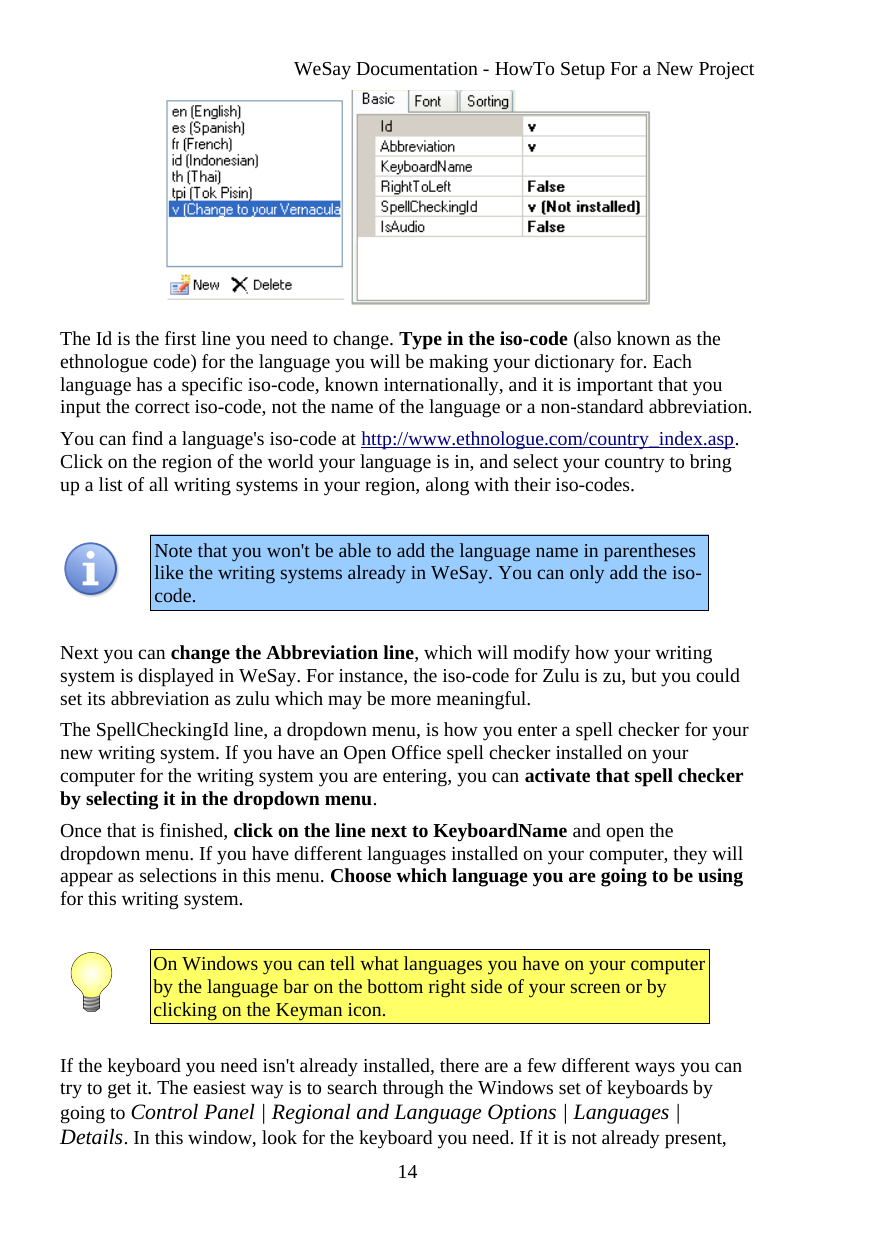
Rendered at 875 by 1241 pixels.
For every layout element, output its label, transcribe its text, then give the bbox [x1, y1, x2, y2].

text Note that you won't be able to add the language name in parentheses like the writing systems already in WeSay. You can only add the iso-code. [151, 536, 708, 610]
text Once that is finished, click on the line next to KeyboardName and open the dropdown menu. If you have different languages installed on your computer, they will appear as selections in this menu. Choose which language you are going to be using for this writing system. [60, 819, 754, 910]
text The SpellCheckingId line, a dropdown menu, is how you enter a spell checker for your new writing system. If you have an Open Office spell checker installed on your computer for the writing system you are entering, you can activate that spell checker by selecting it in the dropdown menu. [60, 718, 754, 810]
picture [164, 90, 651, 305]
text Next you can change the Abbreviation line, which will modify how your writing system is displayed in WeSay. For instance, the iso-code for Zulu is zu, but you could set its abbreviation as zulu which may be more meaningful. [60, 641, 754, 709]
picture [60, 538, 121, 599]
text If the keyboard you need isn't already installed, there are a few different ways you can try to get it. The easiest way is to search through the Windows set of keyboards by going to Control Panel | Regional and Language Options | Languages | Details. In this window, look for the keyboard you need. If it is not already present, [60, 1053, 754, 1149]
text The Id is the first line you need to change. Type in the iso-code (also known as the ethnologue code) for the language you will be making your dictionary for. Each language has a specific iso-code, known internationally, and it is important that you input the correct iso-code, not the name of the language or a non-standard abbreviation. [60, 90, 754, 418]
picture [60, 952, 121, 1012]
text You can find a language's iso-code at http://www.ethnologue.com/country_index.asp. Click on the region of the world your language is in, and select your country to bring up a list of all writing systems in your region, along with their iso-codes. [60, 427, 754, 496]
text On Windows you can tell what languages you have on your computer by the language bar on the bottom right side of your screen or by clicking on the Keyman icon. [151, 950, 709, 1023]
